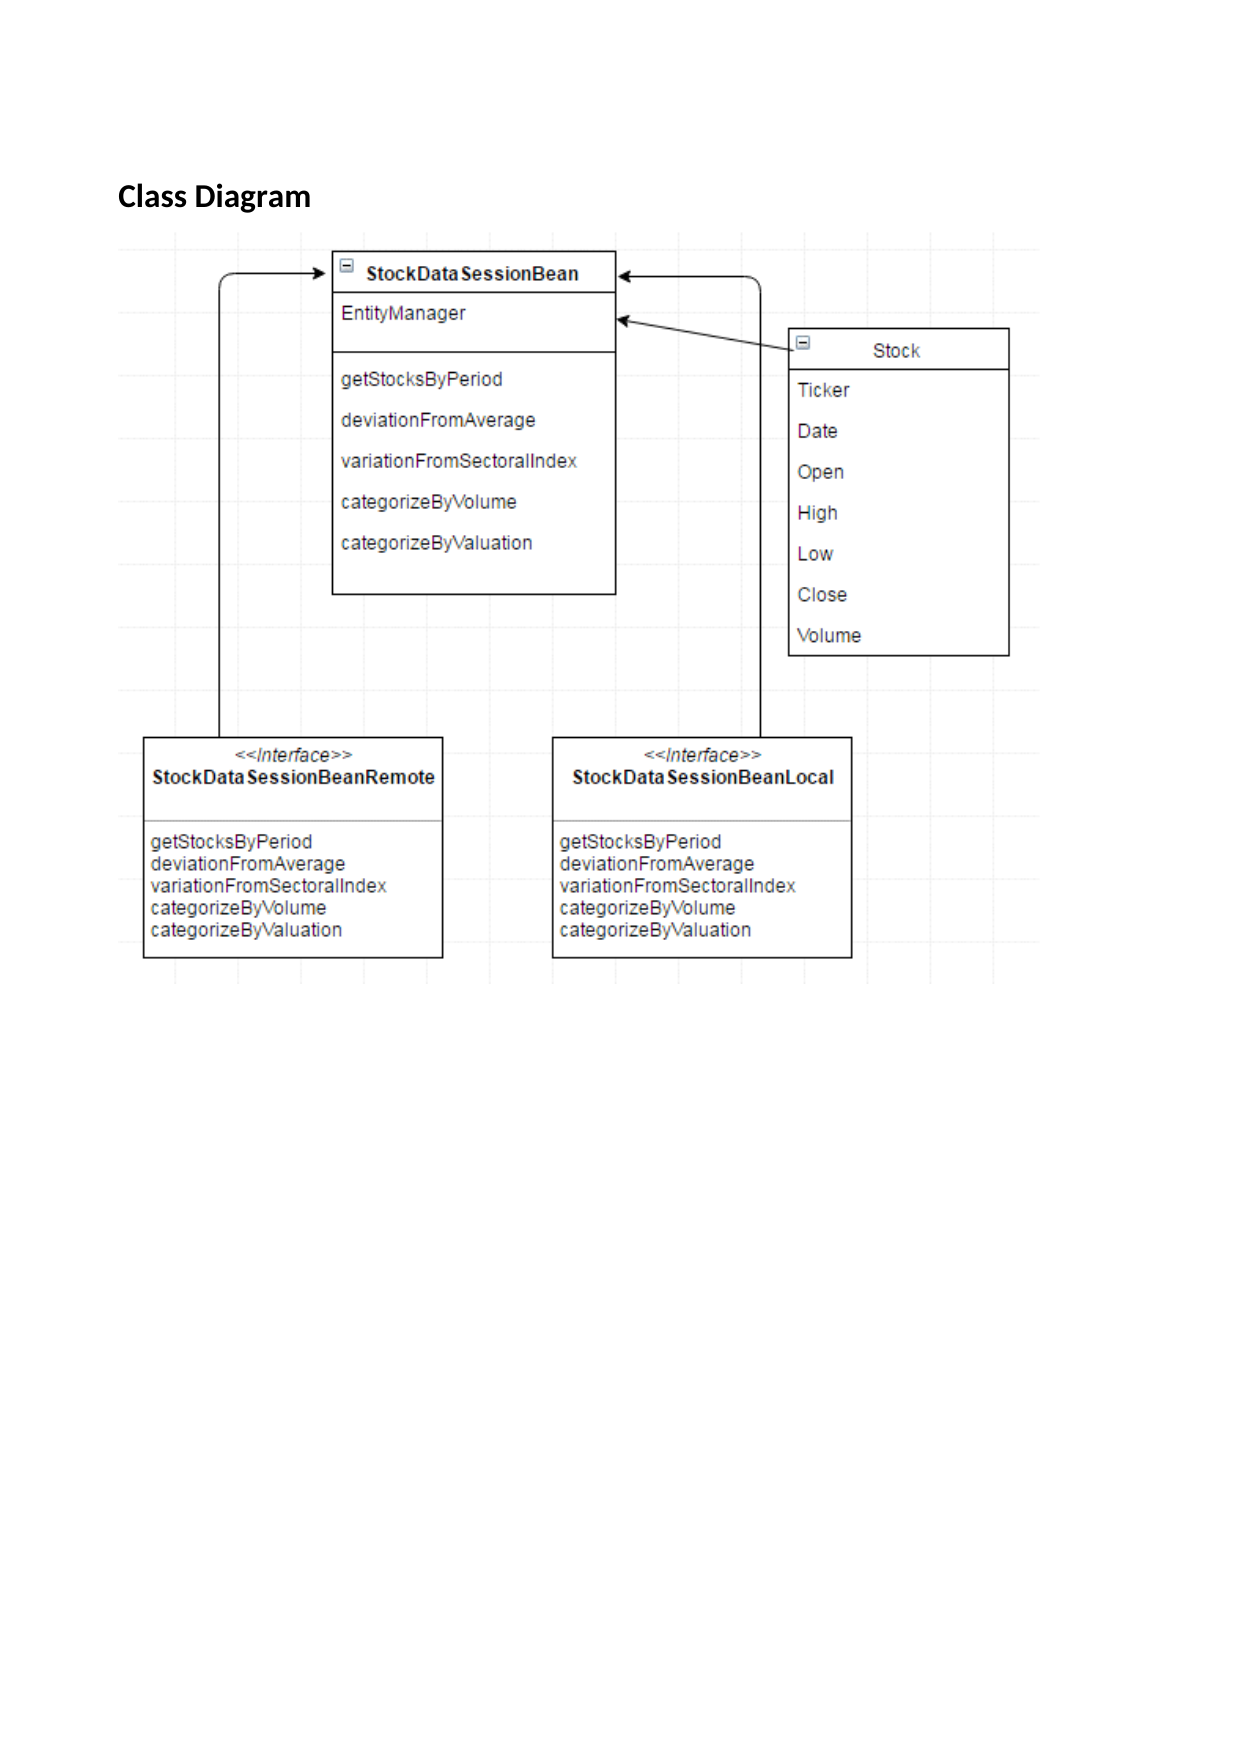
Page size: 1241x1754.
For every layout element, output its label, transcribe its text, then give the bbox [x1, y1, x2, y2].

text Class Diagram [118, 176, 1122, 216]
